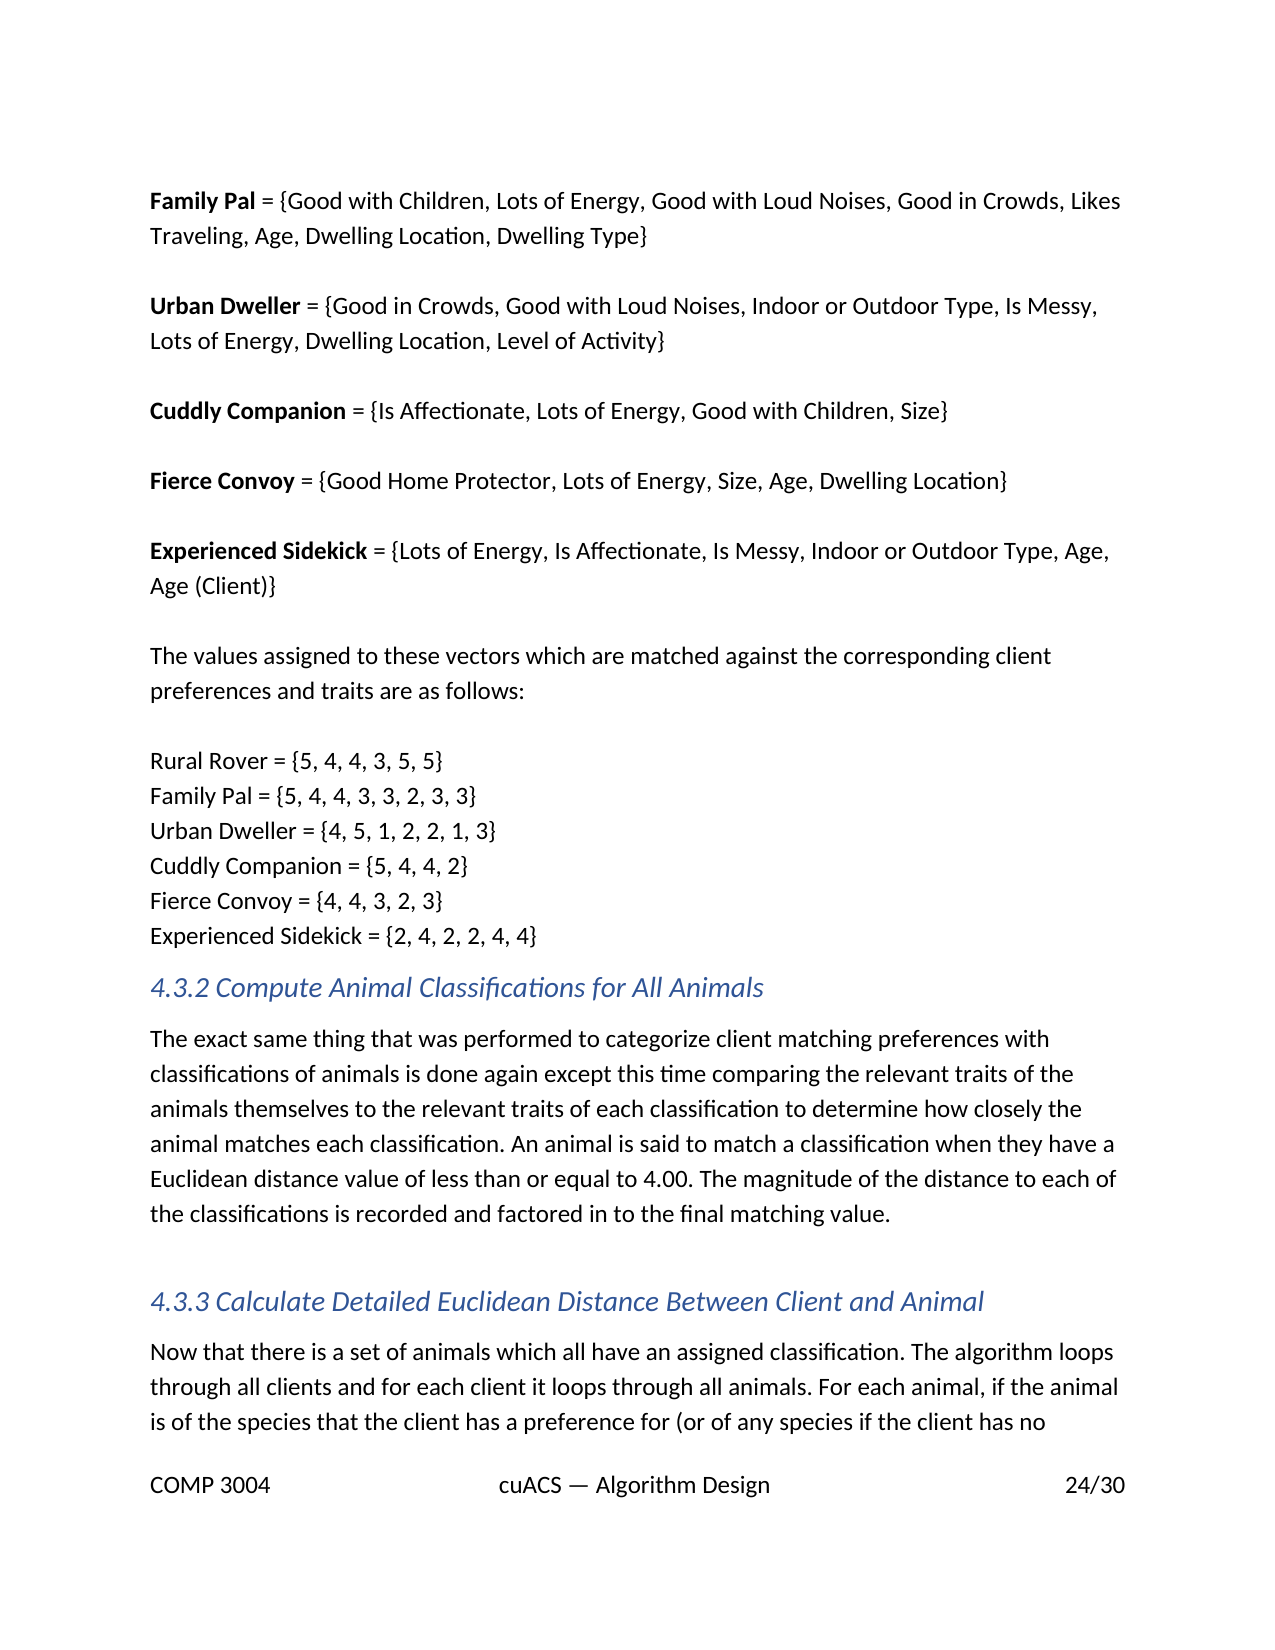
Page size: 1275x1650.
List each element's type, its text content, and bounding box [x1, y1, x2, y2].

text Family Pal = {5, 4, 4, 3, 3, 2, 3, 3} [150, 780, 1125, 811]
text Rural Rover = {5, 4, 4, 3, 5, 5} [150, 745, 1125, 776]
text Experienced Sidekick = {Lots of Energy, Is Affectionate, Is Messy, Indoor or Outdoor Type, Age, Age (Client)} [150, 535, 1125, 601]
text The values assigned to these vectors which are matched against the corresponding client preferences and traits are as follows: [150, 640, 1125, 706]
subtitle 4.3.2 Compute Animal Classifications for All Animals [150, 969, 1125, 1005]
text Fierce Convoy = {4, 4, 3, 2, 3} [150, 885, 1125, 916]
text Cuddly Companion = {Is Affectionate, Lots of Energy, Good with Children, Size} [150, 395, 1125, 426]
text The exact same thing that was performed to categorize client matching preferences with classifications of animals is done again except this time comparing the relevant traits of the animals themselves to the relevant traits of each classification to determine how closely the animal matches each classification. An animal is said to match a classification when they have a Euclidean distance value of less than or equal to 4.00. The magnitude of the distance to each of the classifications is recorded and factored in to the final matching value. [150, 1023, 1125, 1228]
text Urban Dweller = {Good in Crowds, Good with Loud Noises, Indoor or Outdoor Type, Is Messy, Lots of Energy, Dwelling Location, Level of Activity} [150, 290, 1125, 356]
text Experienced Sidekick = {2, 4, 2, 2, 4, 4} [150, 920, 1125, 951]
text Cuddly Companion = {5, 4, 4, 2} [150, 850, 1125, 881]
text Now that there is a set of animals which all have an assigned classification. The algorithm loops through all clients and for each client it loops through all animals. For each animal, if the animal is of the species that the client has a preference for (or of any species if the client has no [150, 1336, 1125, 1437]
text Fierce Convoy = {Good Home Protector, Lots of Energy, Size, Age, Dwelling Location} [150, 465, 1125, 496]
subtitle 4.3.3 Calculate Detailed Euclidean Distance Between Client and Animal [150, 1283, 1125, 1318]
text Urban Dweller = {4, 5, 1, 2, 2, 1, 3} [150, 815, 1125, 846]
text Family Pal = {Good with Children, Lots of Energy, Good with Loud Noises, Good in Crowds, Likes Traveling, Age, Dwelling Location, Dwelling Type} [150, 185, 1125, 251]
